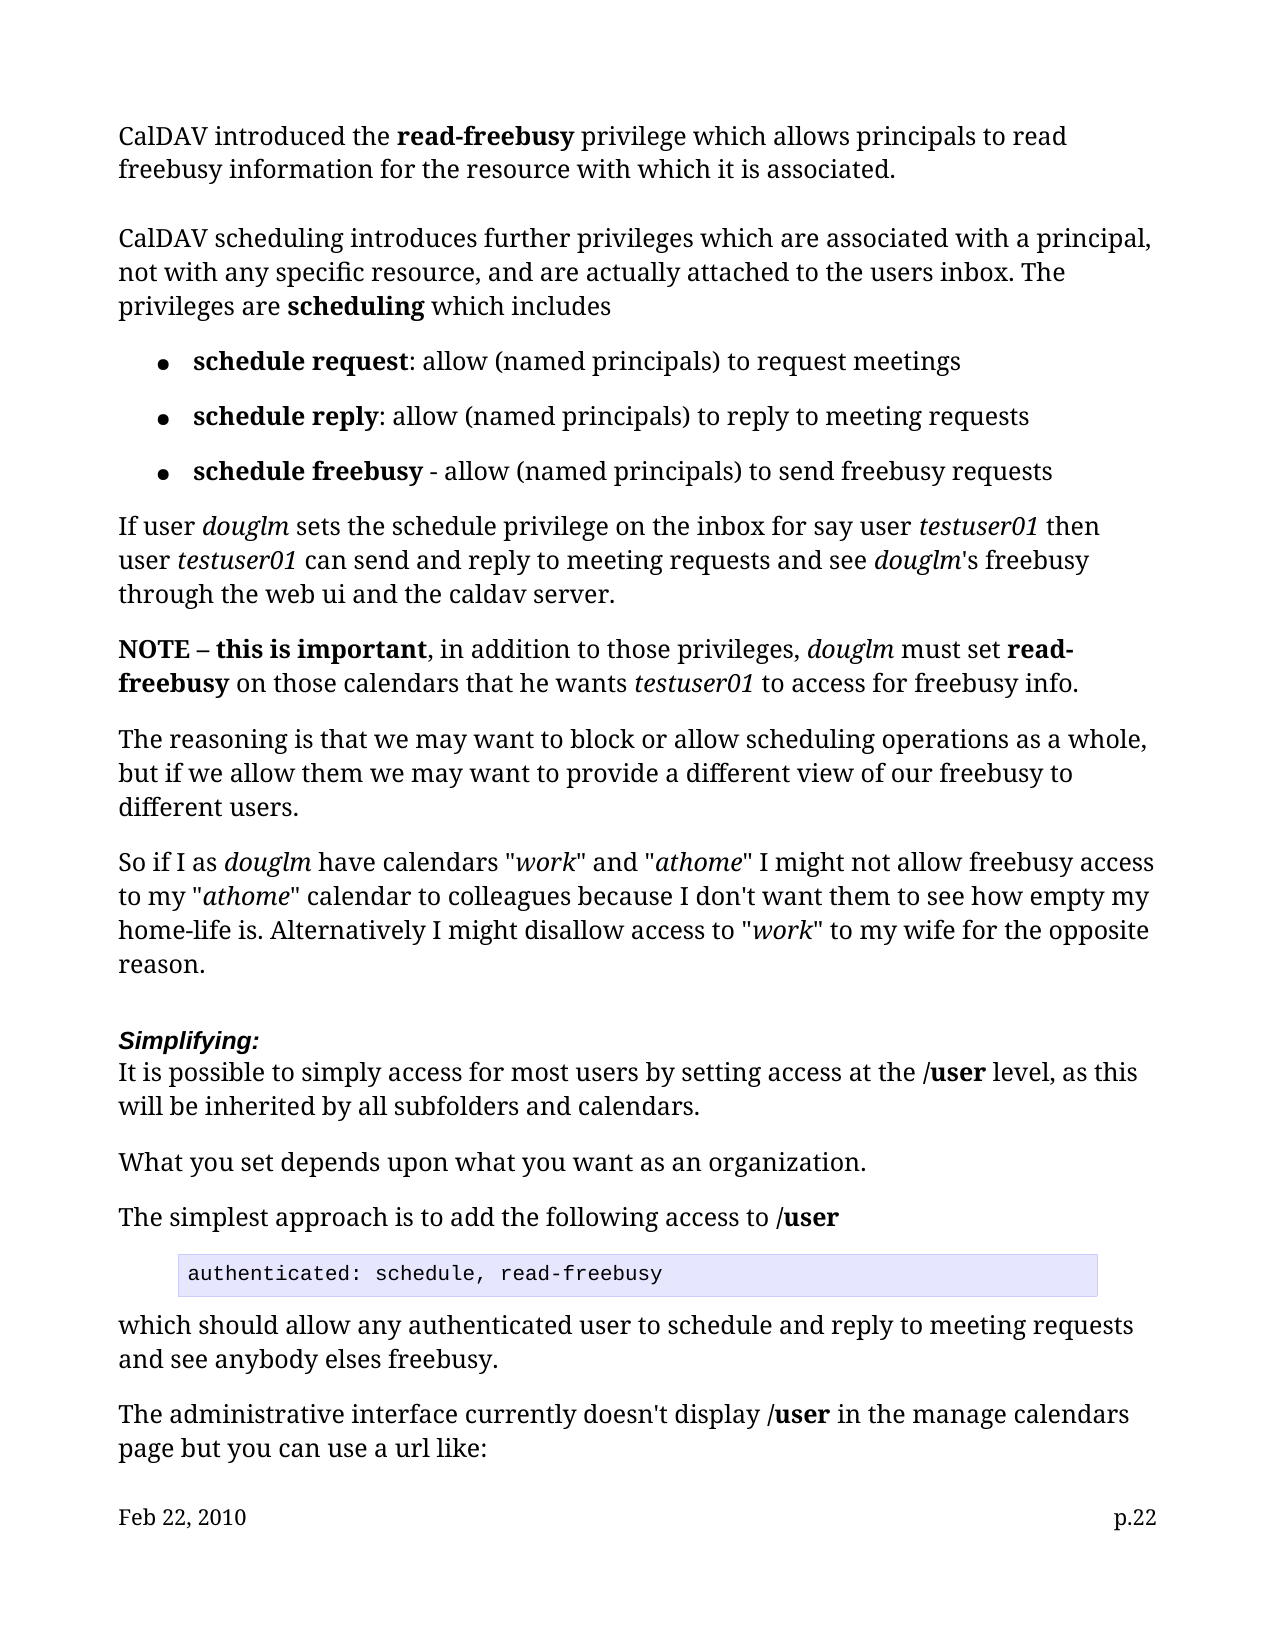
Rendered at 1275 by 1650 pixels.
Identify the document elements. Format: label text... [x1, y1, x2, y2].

list schedule request: allow (named principals) to request meetings [156, 343, 1157, 378]
text The reasoning is that we may want to block or allow scheduling operations as a whole, but if we allow them we may want to provide a different view of our freebusy to different users. [118, 721, 1157, 823]
list schedule reply: allow (named principals) to reply to meeting requests [156, 399, 1157, 433]
text which should allow any authenticated user to schedule and reply to meeting requests and see anybody elses freebusy. [118, 1308, 1157, 1376]
text CalDAV introduced the read-freebusy privilege which allows principals to read freebusy information for the resource with which it is associated. CalDAV scheduling introduces further privileges which are associated with a principal, not with any specific resource, and are actually attached to the users inbox. The privileges are scheduling which includes [118, 118, 1157, 322]
text If user douglm sets the schedule privilege on the inbox for say user testuser01 then user testuser01 can send and reply to meeting requests and see douglm's freebusy through the web ui and the caldav server. [118, 509, 1157, 611]
text So if I as douglm have calendars "work" and "athome" I might not allow freebusy access to my "athome" calendar to colleagues because I don't want them to see how empty my home-life is. Alternatively I might disallow access to "work" to my wife for the opposite reason. [118, 844, 1157, 981]
text It is possible to simply access for most users by setting access at the /user level, as this will be inherited by all subfolders and calendars. [118, 1055, 1157, 1123]
list schedule freebusy - allow (named principals) to send freebusy requests [156, 454, 1157, 488]
text authenticated: schedule, read-freebusy [179, 1255, 1097, 1296]
text NOTE – this is important, in addition to those privileges, douglm must set read-freebusy on those calendars that he wants testuser01 to access for freebusy info. [118, 632, 1157, 700]
text The simplest approach is to add the following access to /user [118, 1199, 1157, 1233]
text The administrative interface currently doesn't display /user in the manage calendars page but you can use a url like: [118, 1397, 1157, 1465]
subtitle Simplifying: [118, 1027, 1157, 1055]
text What you set depends upon what you want as an organization. [118, 1144, 1157, 1178]
